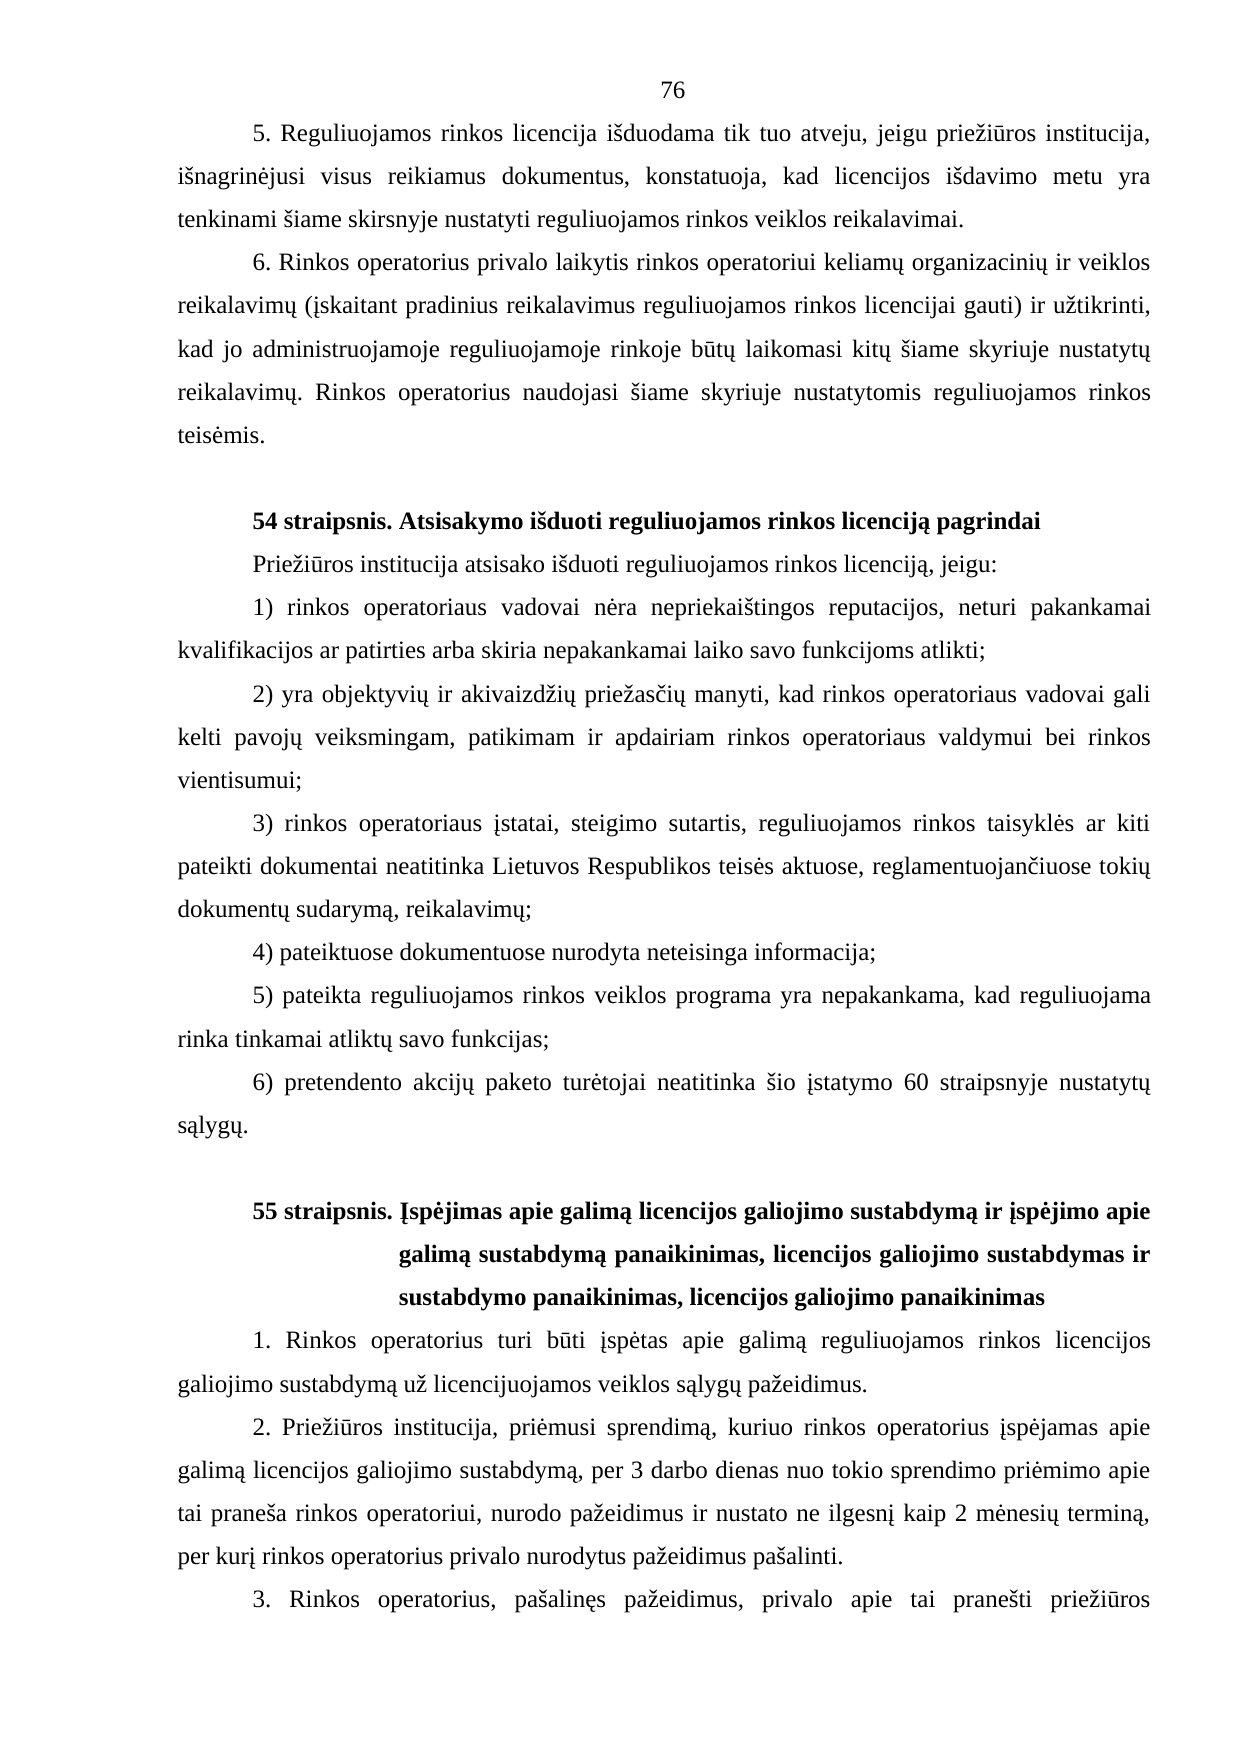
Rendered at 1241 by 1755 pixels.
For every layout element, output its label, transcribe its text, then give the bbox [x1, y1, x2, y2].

text 5) pateikta reguliuojamos rinkos veiklos programa yra nepakankama, kad reguliuojama rinka tinkamai atliktų savo funkcijas; [177, 981, 1152, 1052]
text 4) pateiktuose dokumentuose nurodyta neteisinga informacija; [177, 937, 1152, 966]
text 3) rinkos operatoriaus įstatai, steigimo sutartis, reguliuojamos rinkos taisyklės ar kiti pateikti dokumentai neatitinka Lietuvos Respublikos teisės aktuose, reglamentuojančiuose tokių dokumentų sudarymą, reikalavimų; [177, 808, 1152, 923]
text 2. Priežiūros institucija, priėmusi sprendimą, kuriuo rinkos operatorius įspėjamas apie galimą licencijos galiojimo sustabdymą, per 3 darbo dienas nuo tokio sprendimo priėmimo apie tai praneša rinkos operatoriui, nurodo pažeidimus ir nustato ne ilgesnį kaip 2 mėnesių terminą, per kurį rinkos operatorius privalo nurodytus pažeidimus pašalinti. [177, 1412, 1152, 1570]
text 1) rinkos operatoriaus vadovai nėra nepriekaištingos reputacijos, neturi pakankamai kvalifikacijos ar patirties arba skiria nepakankamai laiko savo funkcijoms atlikti; [177, 592, 1152, 664]
text 1. Rinkos operatorius turi būti įspėtas apie galimą reguliuojamos rinkos licencijos galiojimo sustabdymą už licencijuojamos veiklos sąlygų pažeidimus. [177, 1326, 1152, 1397]
text 6) pretendento akcijų paketo turėtojai neatitinka šio įstatymo 60 straipsnyje nustatytų sąlygų. [177, 1067, 1152, 1139]
text Priežiūros institucija atsisako išduoti reguliuojamos rinkos licenciją, jeigu: [177, 549, 1152, 578]
text 5. Reguliuojamos rinkos licencija išduodama tik tuo atveju, jeigu priežiūros institucija, išnagrinėjusi visus reikiamus dokumentus, konstatuoja, kad licencijos išdavimo metu yra tenkinami šiame skirsnyje nustatyti reguliuojamos rinkos veiklos reikalavimai. [177, 118, 1152, 233]
text 3. Rinkos operatorius, pašalinęs pažeidimus, privalo apie tai pranešti priežiūros [177, 1584, 1152, 1613]
text 6. Rinkos operatorius privalo laikytis rinkos operatoriui keliamų organizacinių ir veiklos reikalavimų (įskaitant pradinius reikalavimus reguliuojamos rinkos licencijai gauti) ir užtikrinti, kad jo administruojamoje reguliuojamoje rinkoje būtų laikomasi kitų šiame skyriuje nustatytų reikalavimų. Rinkos operatorius naudojasi šiame skyriuje nustatytomis reguliuojamos rinkos teisėmis. [177, 247, 1152, 449]
text 55 straipsnis. Įspėjimas apie galimą licencijos galiojimo sustabdymą ir įspėjimo apie galimą sustabdymą panaikinimas, licencijos galiojimo sustabdymas ir sustabdymo panaikinimas, licencijos galiojimo panaikinimas [252, 1196, 1152, 1311]
text 2) yra objektyvių ir akivaizdžių priežasčių manyti, kad rinkos operatoriaus vadovai gali kelti pavojų veiksmingam, patikimam ir apdairiam rinkos operatoriaus valdymui bei rinkos vientisumui; [177, 679, 1152, 794]
text 54 straipsnis. Atsisakymo išduoti reguliuojamos rinkos licenciją pagrindai [177, 506, 1152, 535]
